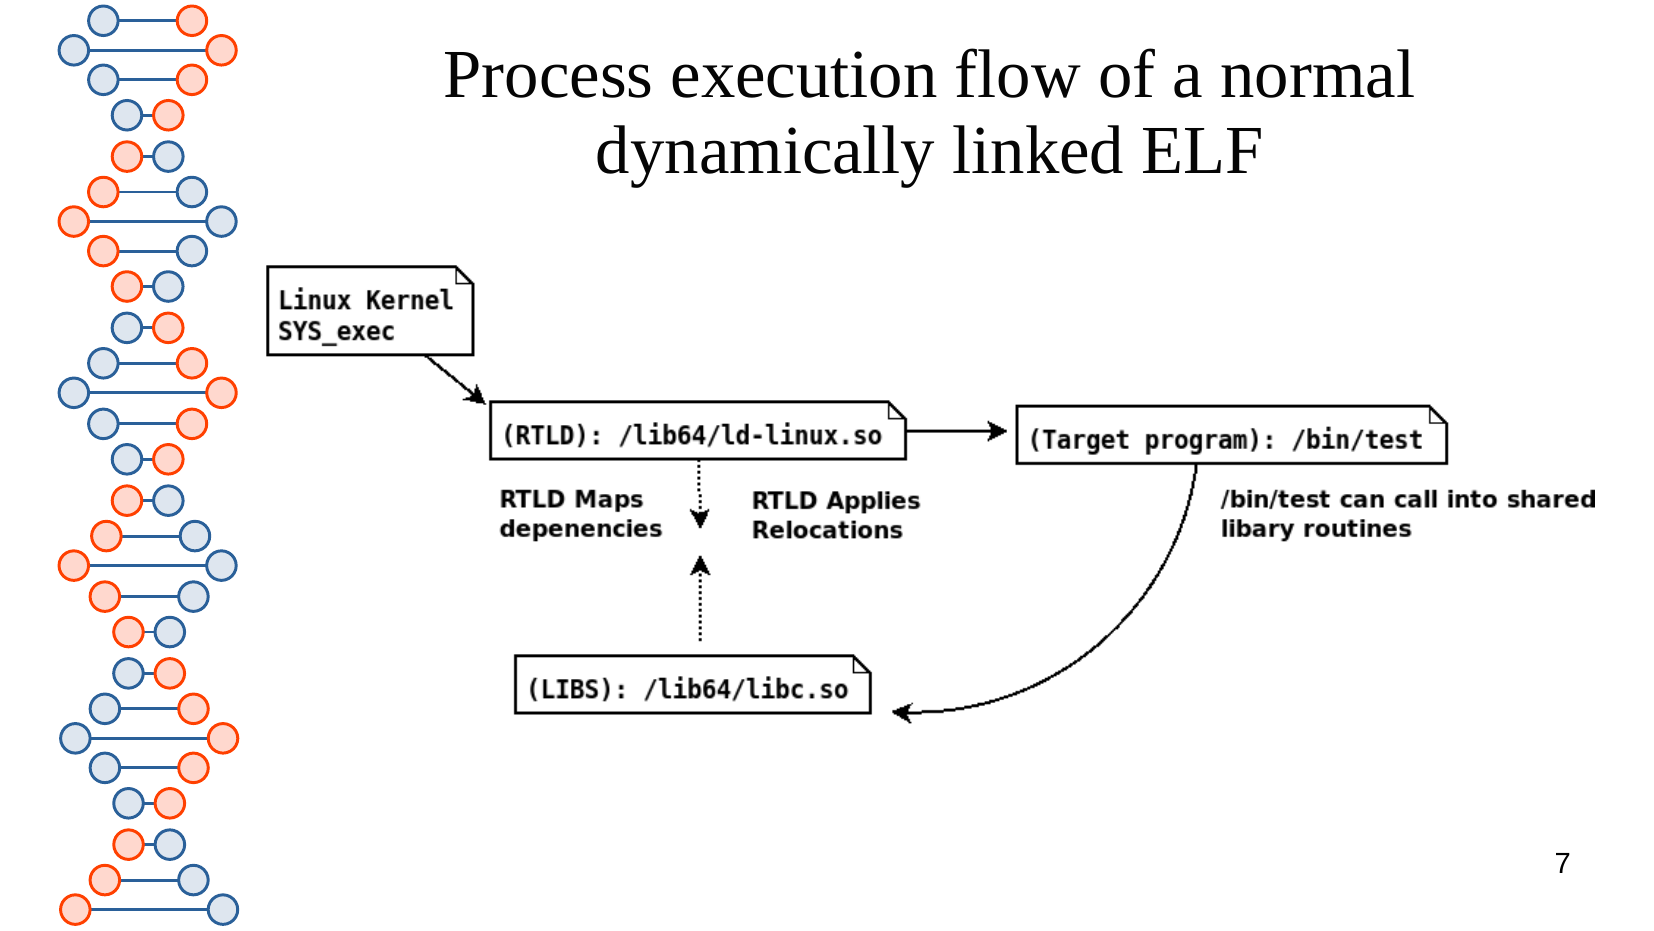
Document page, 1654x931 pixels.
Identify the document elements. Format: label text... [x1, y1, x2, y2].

picture [265, 264, 1595, 725]
title Process execution flow of a normal dynamically linked ELF [265, 35, 1595, 189]
